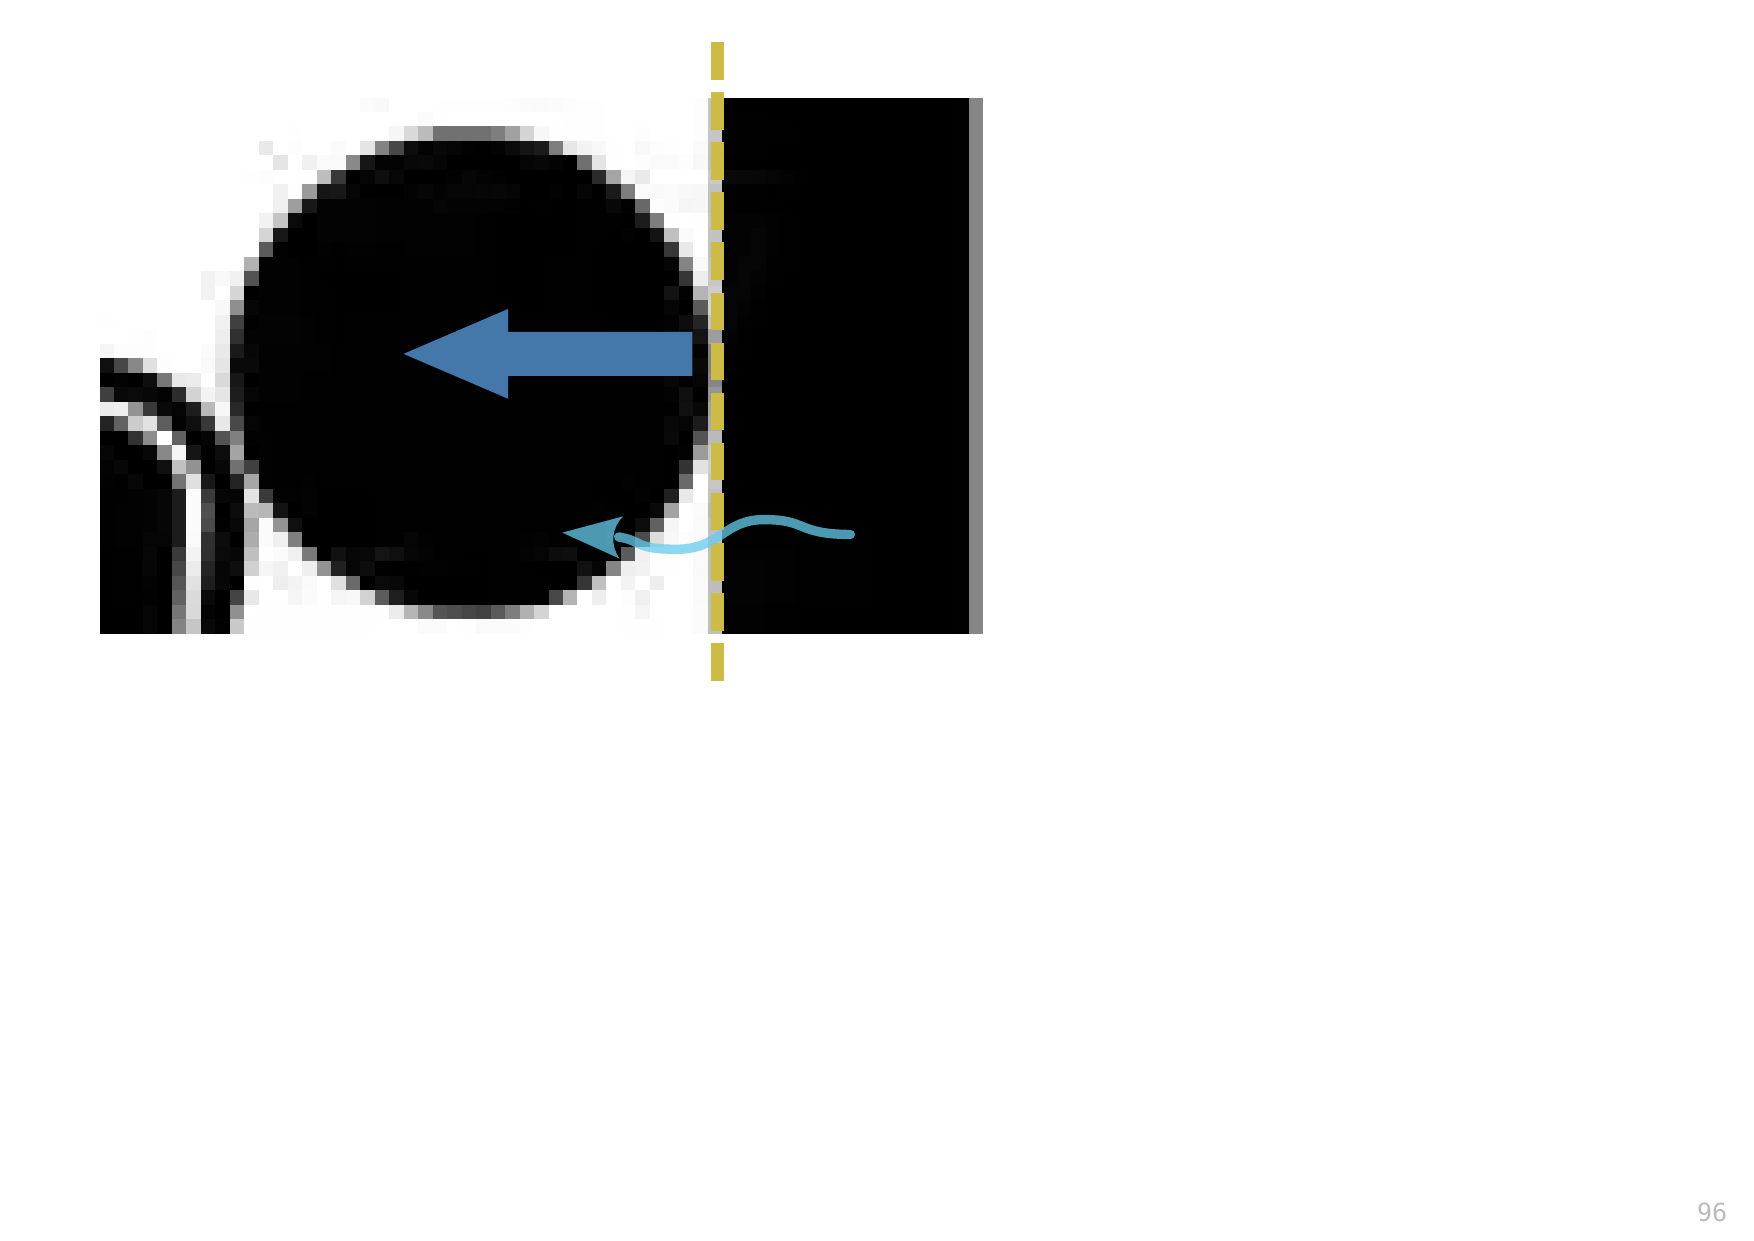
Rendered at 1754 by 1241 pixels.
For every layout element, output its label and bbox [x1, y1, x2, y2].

picture [100, 98, 998, 634]
text_box [403, 308, 693, 399]
